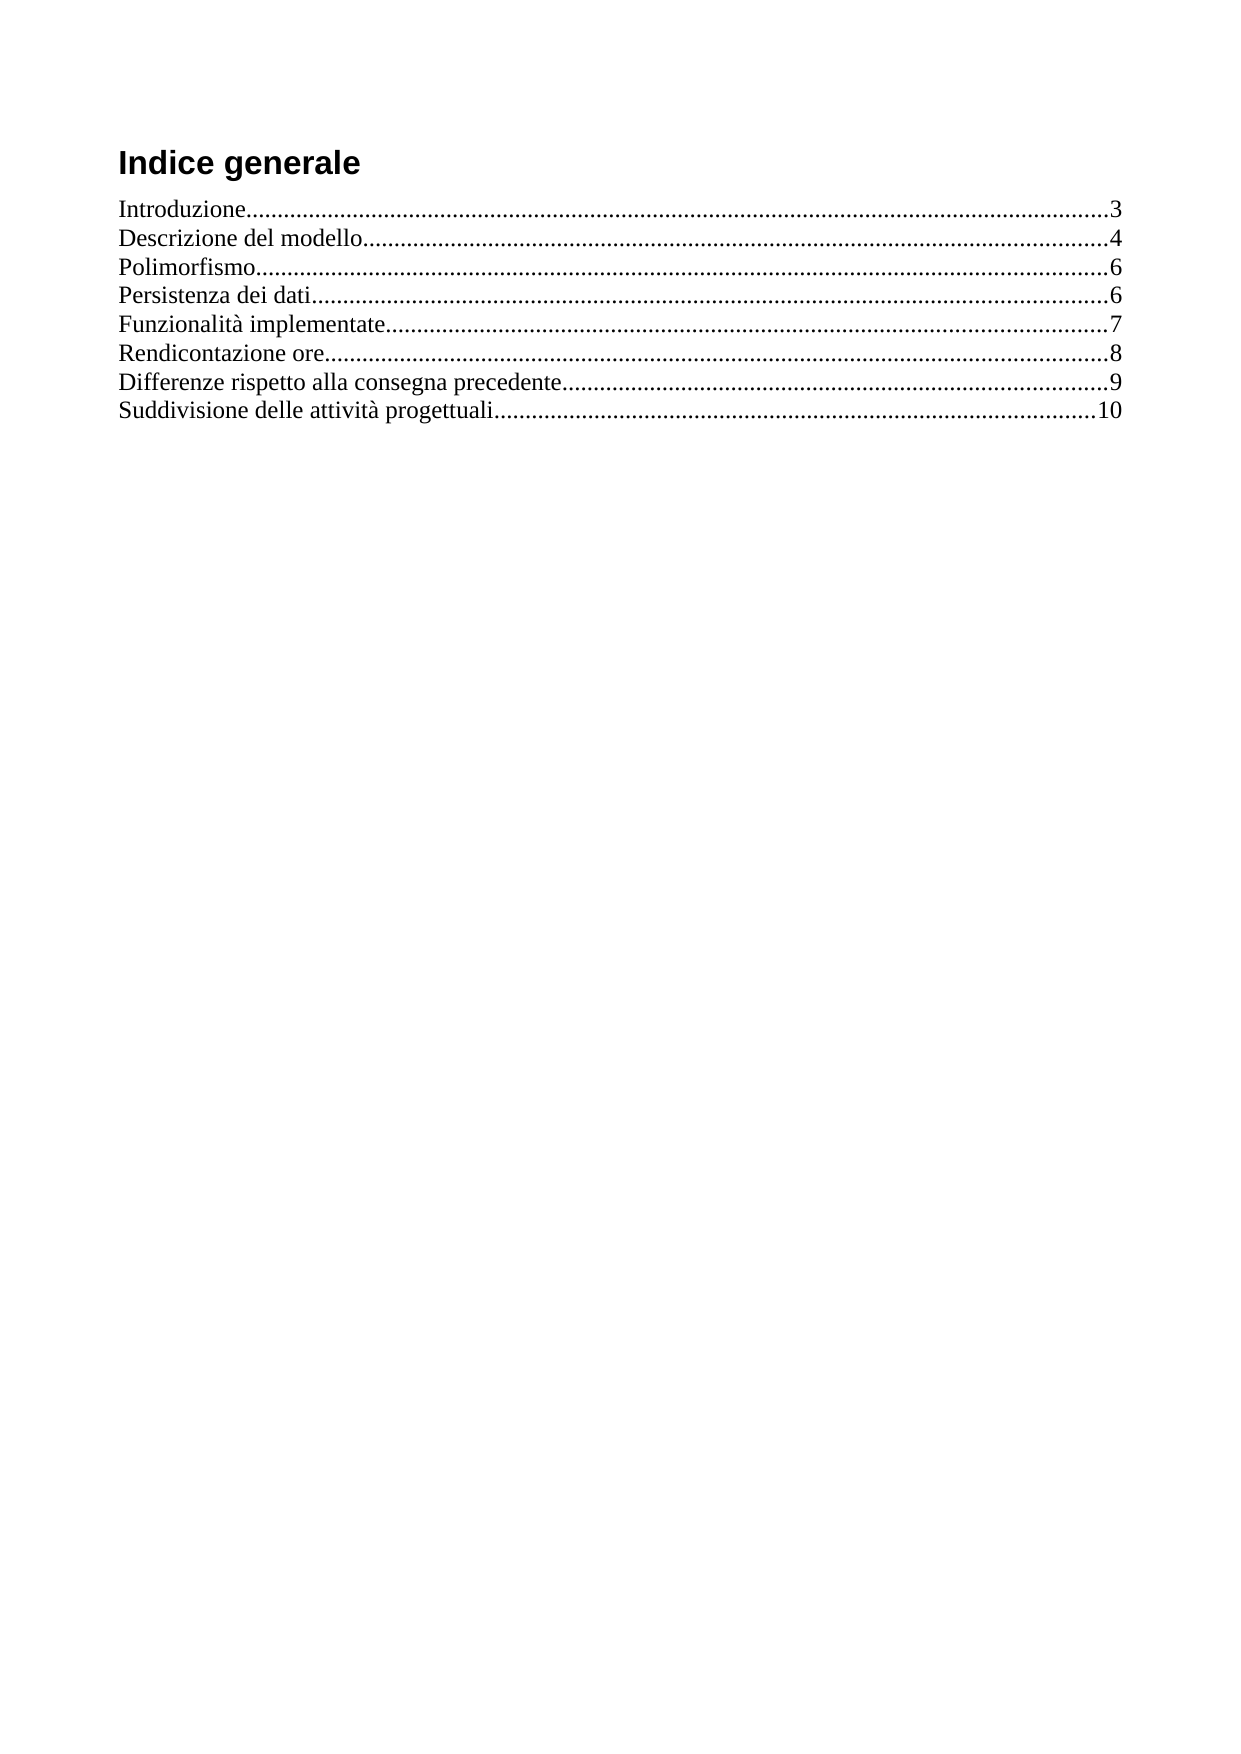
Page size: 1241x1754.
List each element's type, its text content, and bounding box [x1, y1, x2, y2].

text Rendicontazione ore 8 [118, 338, 1122, 367]
text Polimorfismo 6 [118, 252, 1122, 280]
text Introduzione 3 [118, 194, 1122, 223]
subtitle Indice generale [118, 143, 1122, 182]
text Persistenza dei dati 6 [118, 280, 1122, 309]
text Funzionalità implementate 7 [118, 309, 1122, 338]
text Differenze rispetto alla consegna precedente 9 [118, 367, 1122, 395]
text Descrizione del modello 4 [118, 223, 1122, 252]
text Suddivisione delle attività progettuali 10 [118, 395, 1122, 424]
